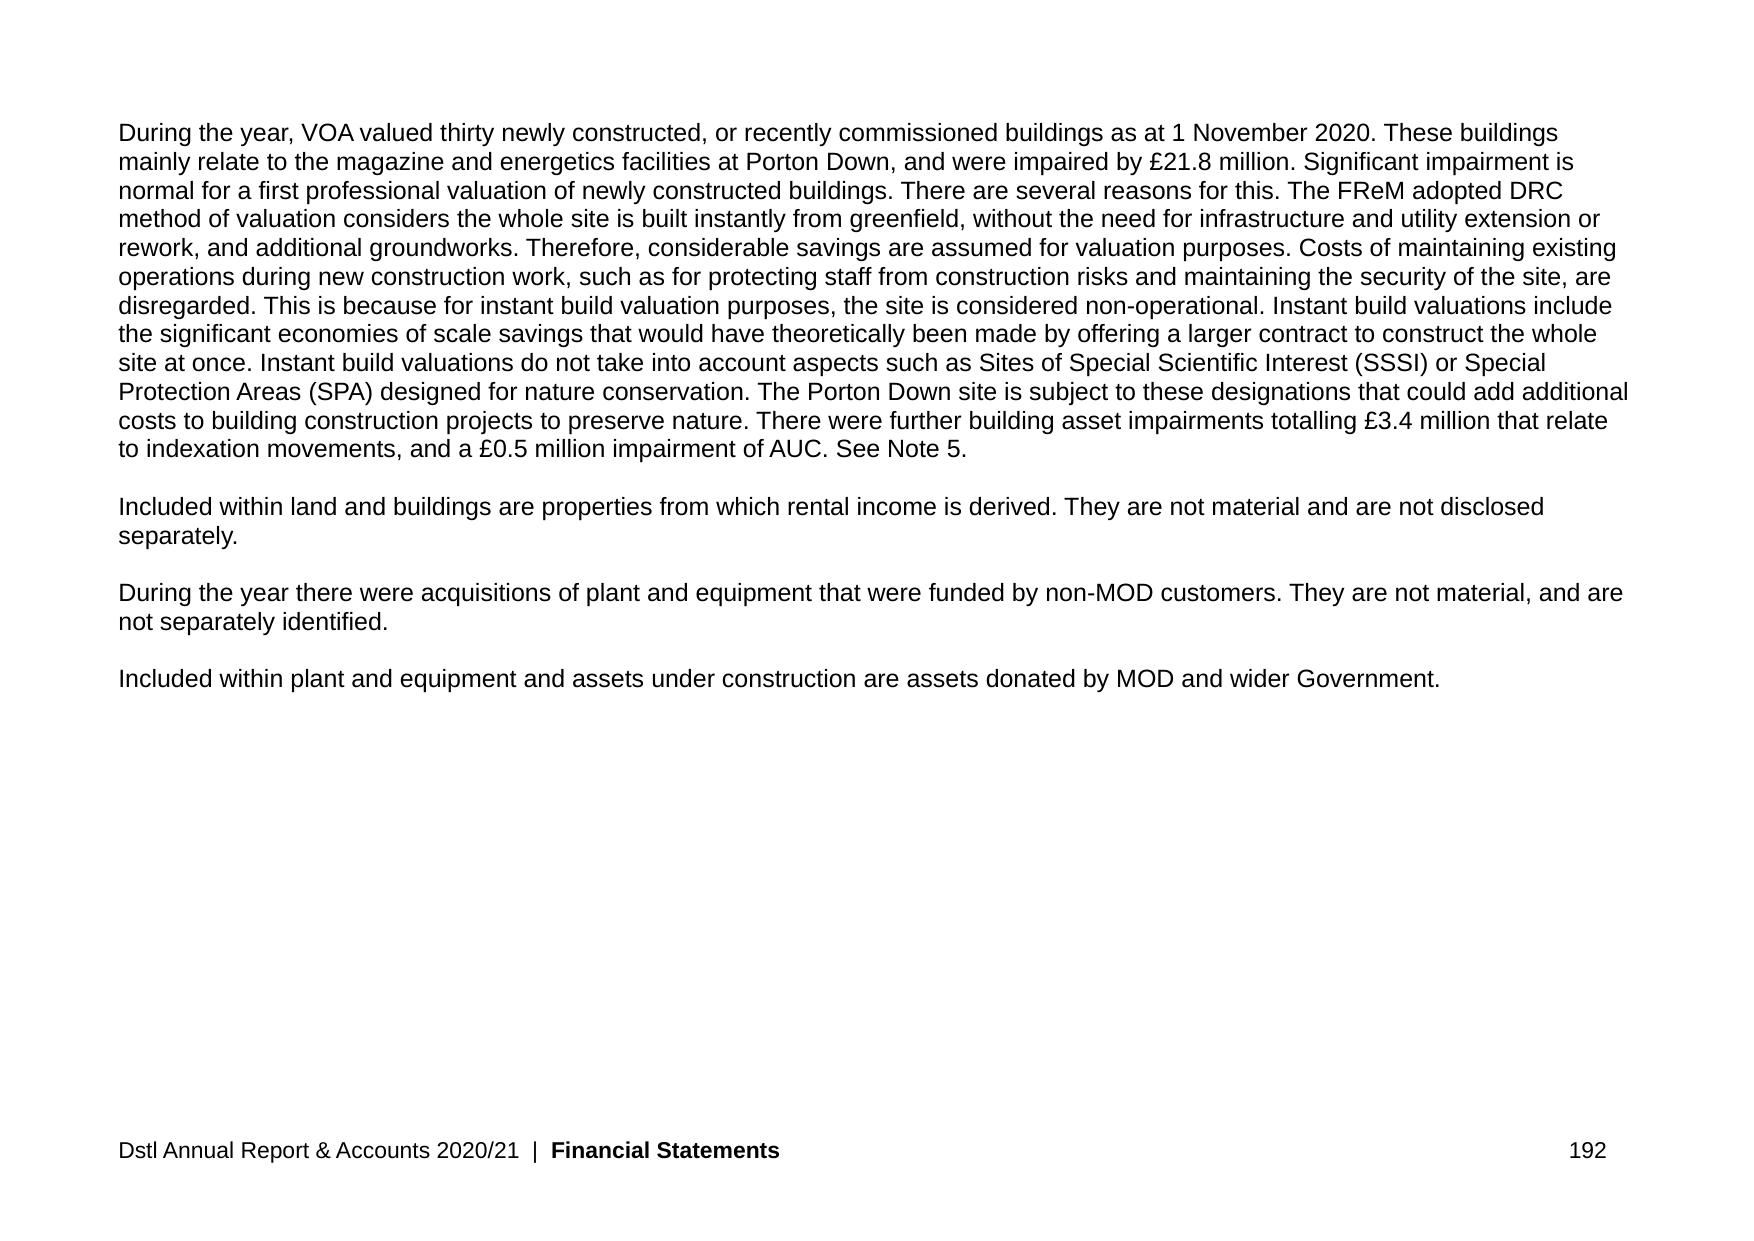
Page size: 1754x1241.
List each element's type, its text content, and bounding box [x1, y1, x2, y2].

text Included within land and buildings are properties from which rental income is derived. They are not material and are not disclosed separately. [118, 492, 1636, 549]
text During the year there were acquisitions of plant and equipment that were funded by non-MOD customers. They are not material, and are not separately identified. [118, 578, 1636, 636]
text During the year, VOA valued thirty newly constructed, or recently commissioned buildings as at 1 November 2020. These buildings mainly relate to the magazine and energetics facilities at Porton Down, and were impaired by £21.8 million. Significant impairment is normal for a first professional valuation of newly constructed buildings. There are several reasons for this. The FReM adopted DRC method of valuation considers the whole site is built instantly from greenfield, without the need for infrastructure and utility extension or rework, and additional groundworks. Therefore, considerable savings are assumed for valuation purposes. Costs of maintaining existing operations during new construction work, such as for protecting staff from construction risks and maintaining the security of the site, are disregarded. This is because for instant build valuation purposes, the site is considered non-operational. Instant build valuations include the significant economies of scale savings that would have theoretically been made by offering a larger contract to construct the whole site at once. Instant build valuations do not take into account aspects such as Sites of Special Scientific Interest (SSSI) or Special Protection Areas (SPA) designed for nature conservation. The Porton Down site is subject to these designations that could add additional costs to building construction projects to preserve nature. There were further building asset impairments totalling £3.4 million that relate to indexation movements, and a £0.5 million impairment of AUC. See Note 5. [118, 118, 1636, 463]
text Included within plant and equipment and assets under construction are assets donated by MOD and wider Government. [118, 664, 1636, 693]
